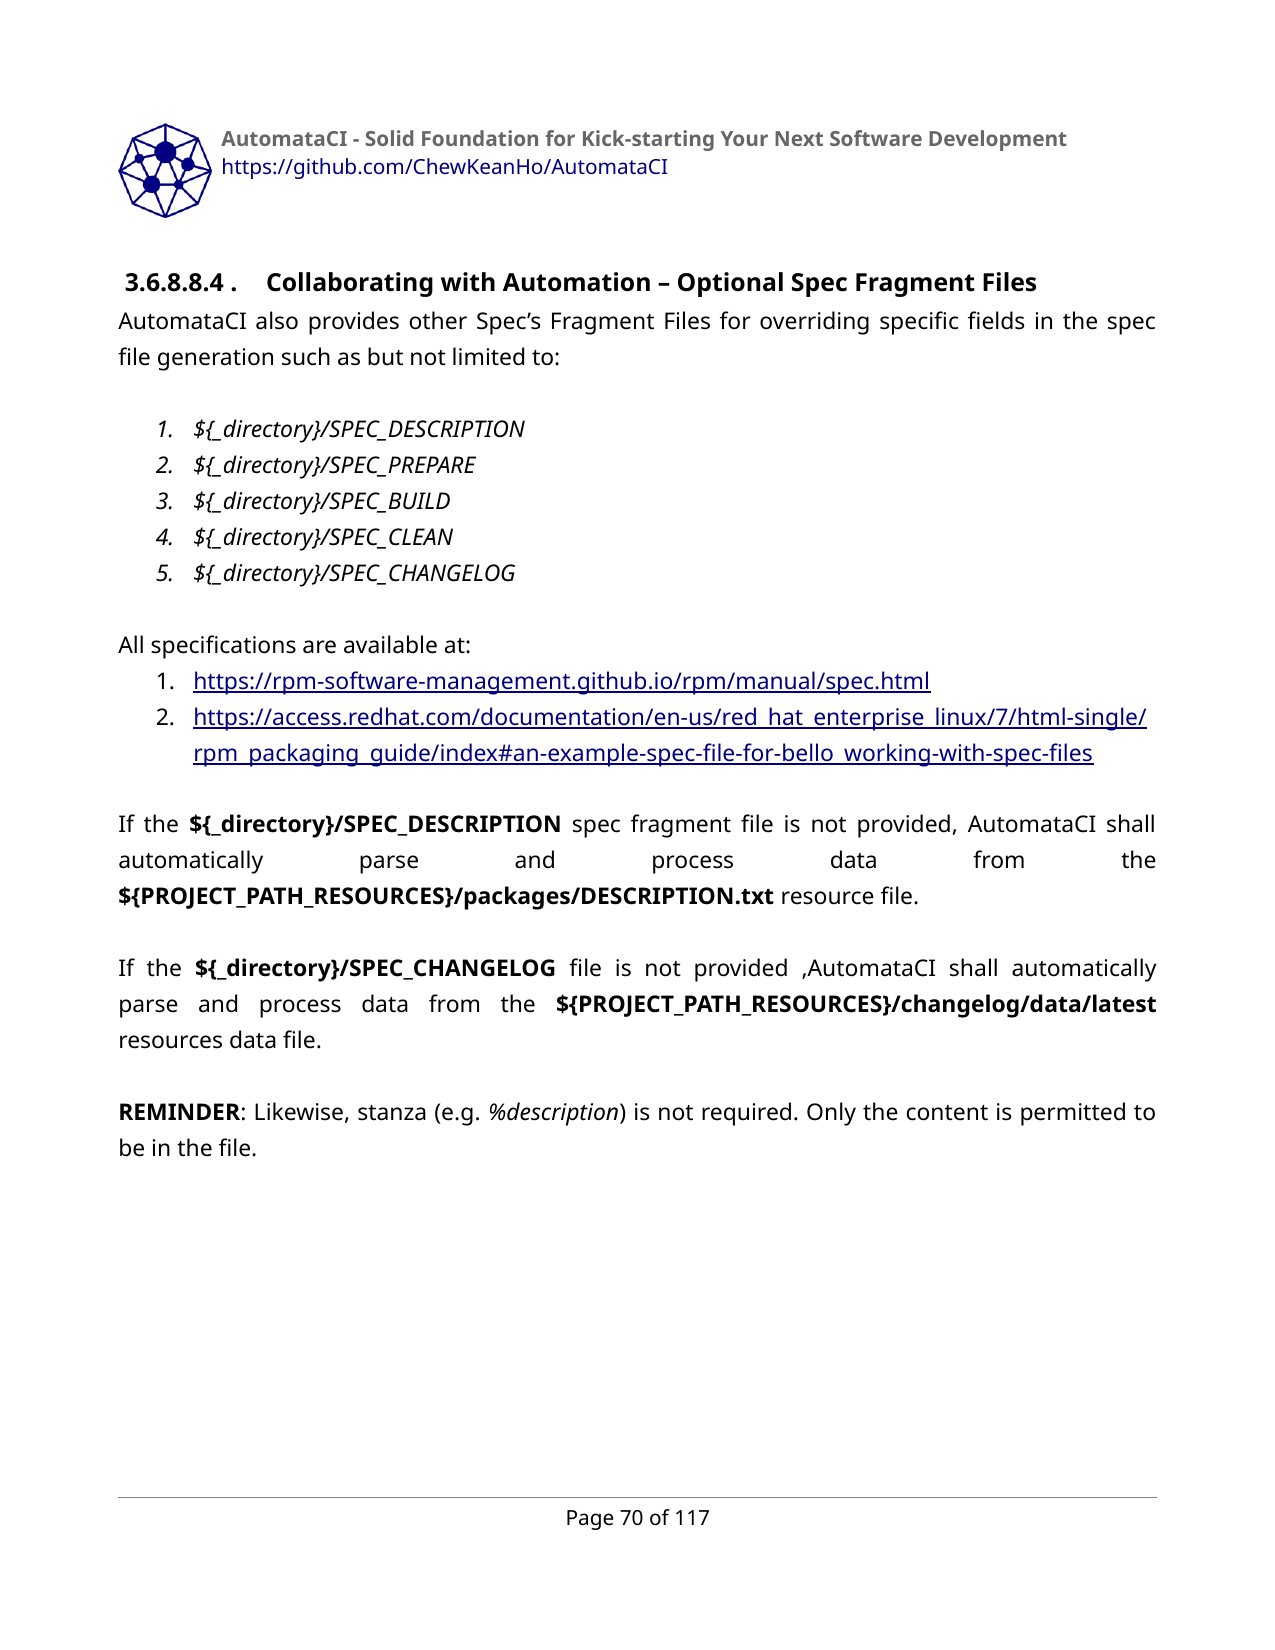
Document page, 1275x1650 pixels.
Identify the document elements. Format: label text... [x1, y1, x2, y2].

subtitle Collaborating with Automation – Optional Spec Fragment Files [118, 265, 1157, 299]
text All specifications are available at: [118, 629, 1157, 660]
text If the ${_directory}/SPEC_DESCRIPTION spec fragment file is not provided, AutomataCI shall automatically parse and process data from the ${PROJECT_PATH_RESOURCES}/packages/DESCRIPTION.txt resource file. [118, 808, 1157, 912]
list ${_directory}/SPEC_CLEAN [156, 521, 1157, 552]
list ${_directory}/SPEC_CHANGELOG [156, 557, 1157, 588]
text If the ${_directory}/SPEC_CHANGELOG file is not provided ,AutomataCI shall automatically parse and process data from the ${PROJECT_PATH_RESOURCES}/changelog/data/latest resources data file. [118, 952, 1157, 1055]
text AutomataCI also provides other Spec’s Fragment Files for overriding specific fields in the spec file generation such as but not limited to: [118, 305, 1157, 372]
text REMINDER: Likewise, stanza (e.g. %description) is not required. Only the content is permitted to be in the file. [118, 1096, 1157, 1163]
list ${_directory}/SPEC_BUILD [156, 485, 1157, 516]
list ${_directory}/SPEC_PREPARE [156, 449, 1157, 480]
list ${_directory}/SPEC_DESCRIPTION [156, 413, 1157, 444]
list https://access.redhat.com/documentation/en-us/red_hat_enterprise_linux/7/html-single/rpm_packaging_guide/index#an-example-spec-file-for-bello_working-with-spec-files [156, 701, 1157, 768]
picture [118, 123, 212, 218]
list https://rpm-software-management.github.io/rpm/manual/spec.html [156, 665, 1157, 696]
